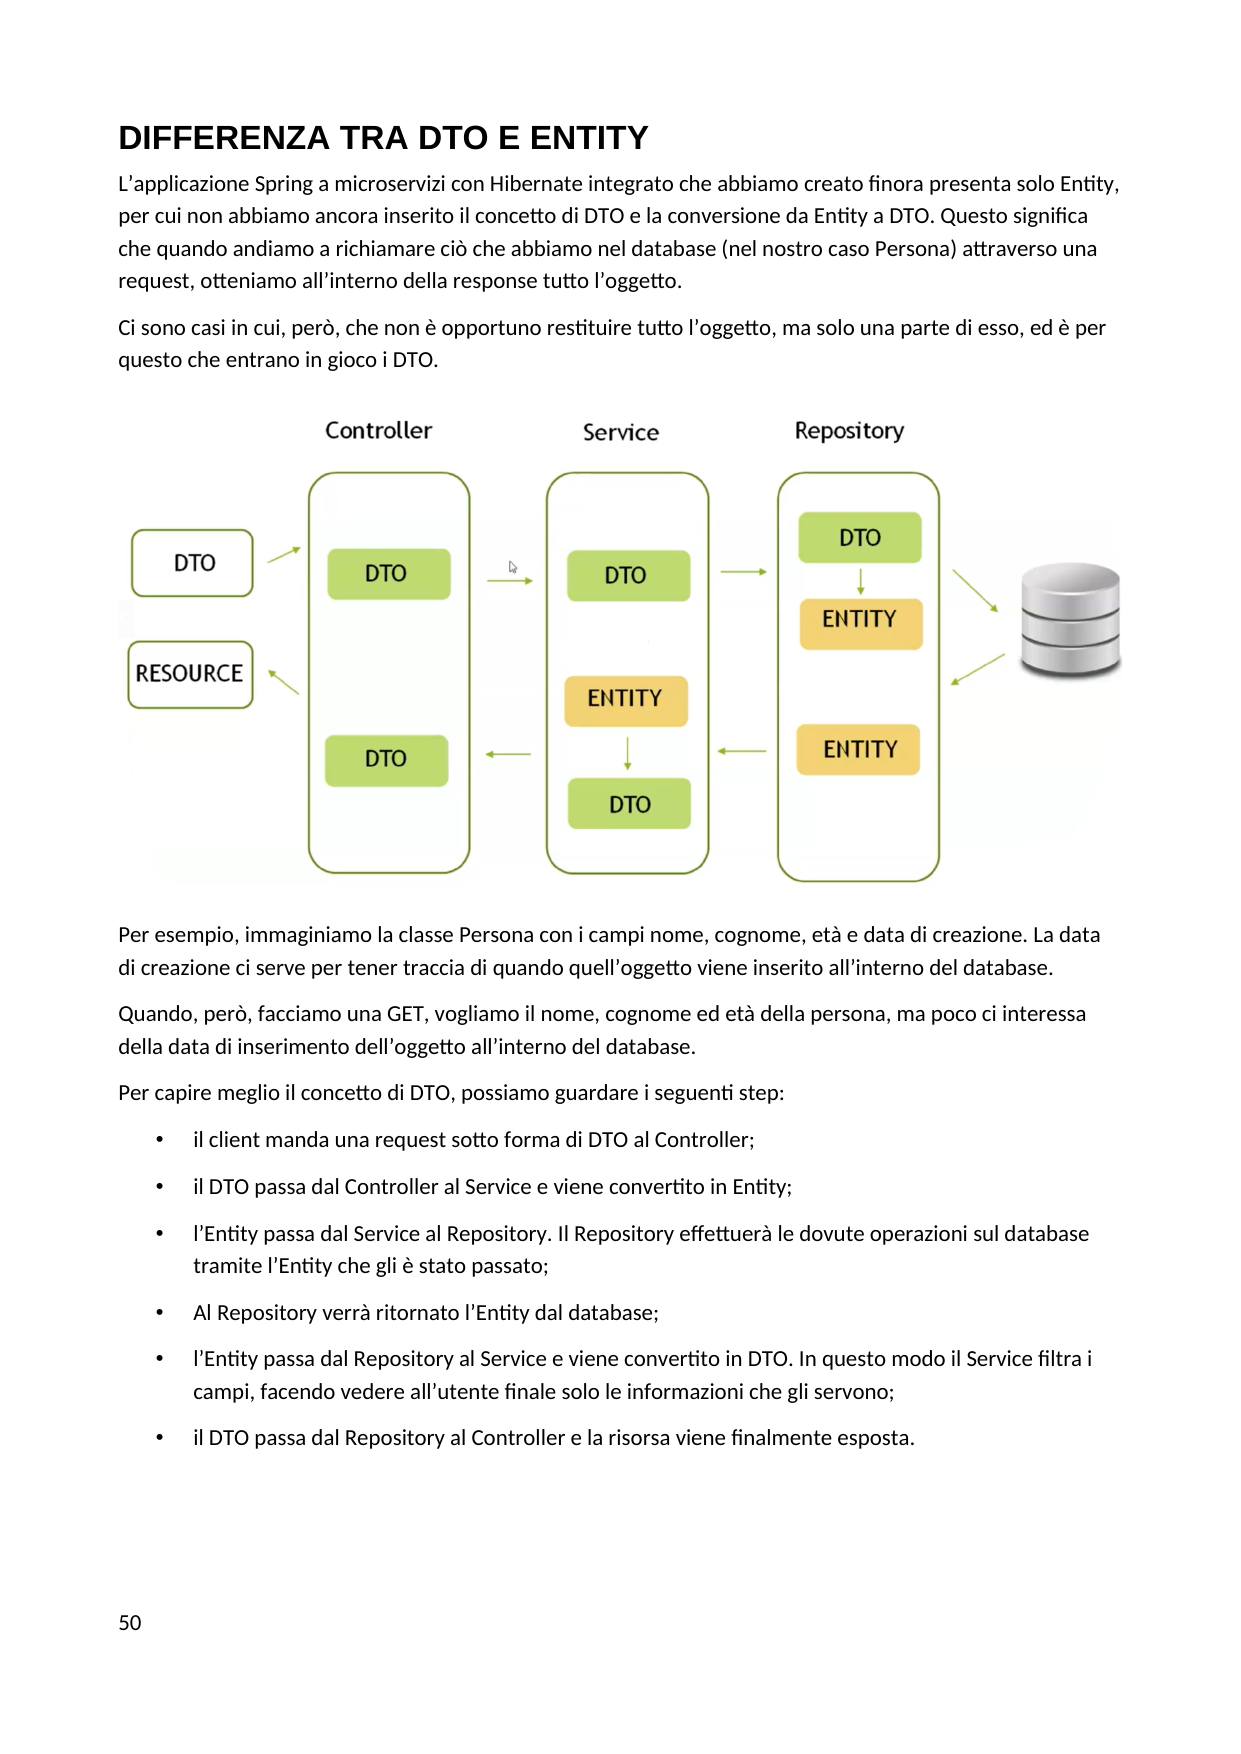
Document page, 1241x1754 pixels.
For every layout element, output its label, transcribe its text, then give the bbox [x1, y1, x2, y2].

list il client manda una request sotto forma di DTO al Controller; [156, 1125, 1122, 1153]
list l’Entity passa dal Repository al Service e viene convertito in DTO. In questo modo il Service filtra i campi, facendo vedere all’utente finale solo le informazioni che gli servono; [156, 1344, 1122, 1405]
text L’applicazione Spring a microservizi con Hibernate integrato che abbiamo creato finora presenta solo Entity, per cui non abbiamo ancora inserito il concetto di DTO e la conversione da Entity a DTO. Questo significa che quando andiamo a richiamare ciò che abbiamo nel database (nel nostro caso Persona) attraverso una request, otteniamo all’interno della response tutto l’oggetto. [118, 169, 1122, 294]
list il DTO passa dal Controller al Service e viene convertito in Entity; [156, 1172, 1122, 1200]
text Per capire meglio il concetto di DTO, possiamo guardare i seguenti step: [118, 1078, 1122, 1107]
list Al Repository verrà ritornato l’Entity dal database; [156, 1298, 1122, 1326]
text Quando, però, facciamo una GET, vogliamo il nome, cognome ed età della persona, ma poco ci interessa della data di inserimento dell’oggetto all’interno del database. [118, 999, 1122, 1060]
subtitle DIFFERENZA TRA DTO E ENTITY [118, 118, 1122, 157]
text Per esempio, immaginiamo la classe Persona con i campi nome, cognome, età e data di creazione. La data di creazione ci serve per tener traccia di quando quell’oggetto viene inserito all’interno del database. [118, 921, 1122, 981]
list l’Entity passa dal Service al Repository. Il Repository effettuerà le dovute operazioni sul database tramite l’Entity che gli è stato passato; [156, 1219, 1122, 1279]
picture [118, 409, 1123, 893]
text Ci sono casi in cui, però, che non è opportuno restituire tutto l’oggetto, ma solo una parte di esso, ed è per questo che entrano in gioco i DTO. [118, 313, 1122, 373]
list il DTO passa dal Repository al Controller e la risorsa viene finalmente esposta. [156, 1423, 1122, 1452]
